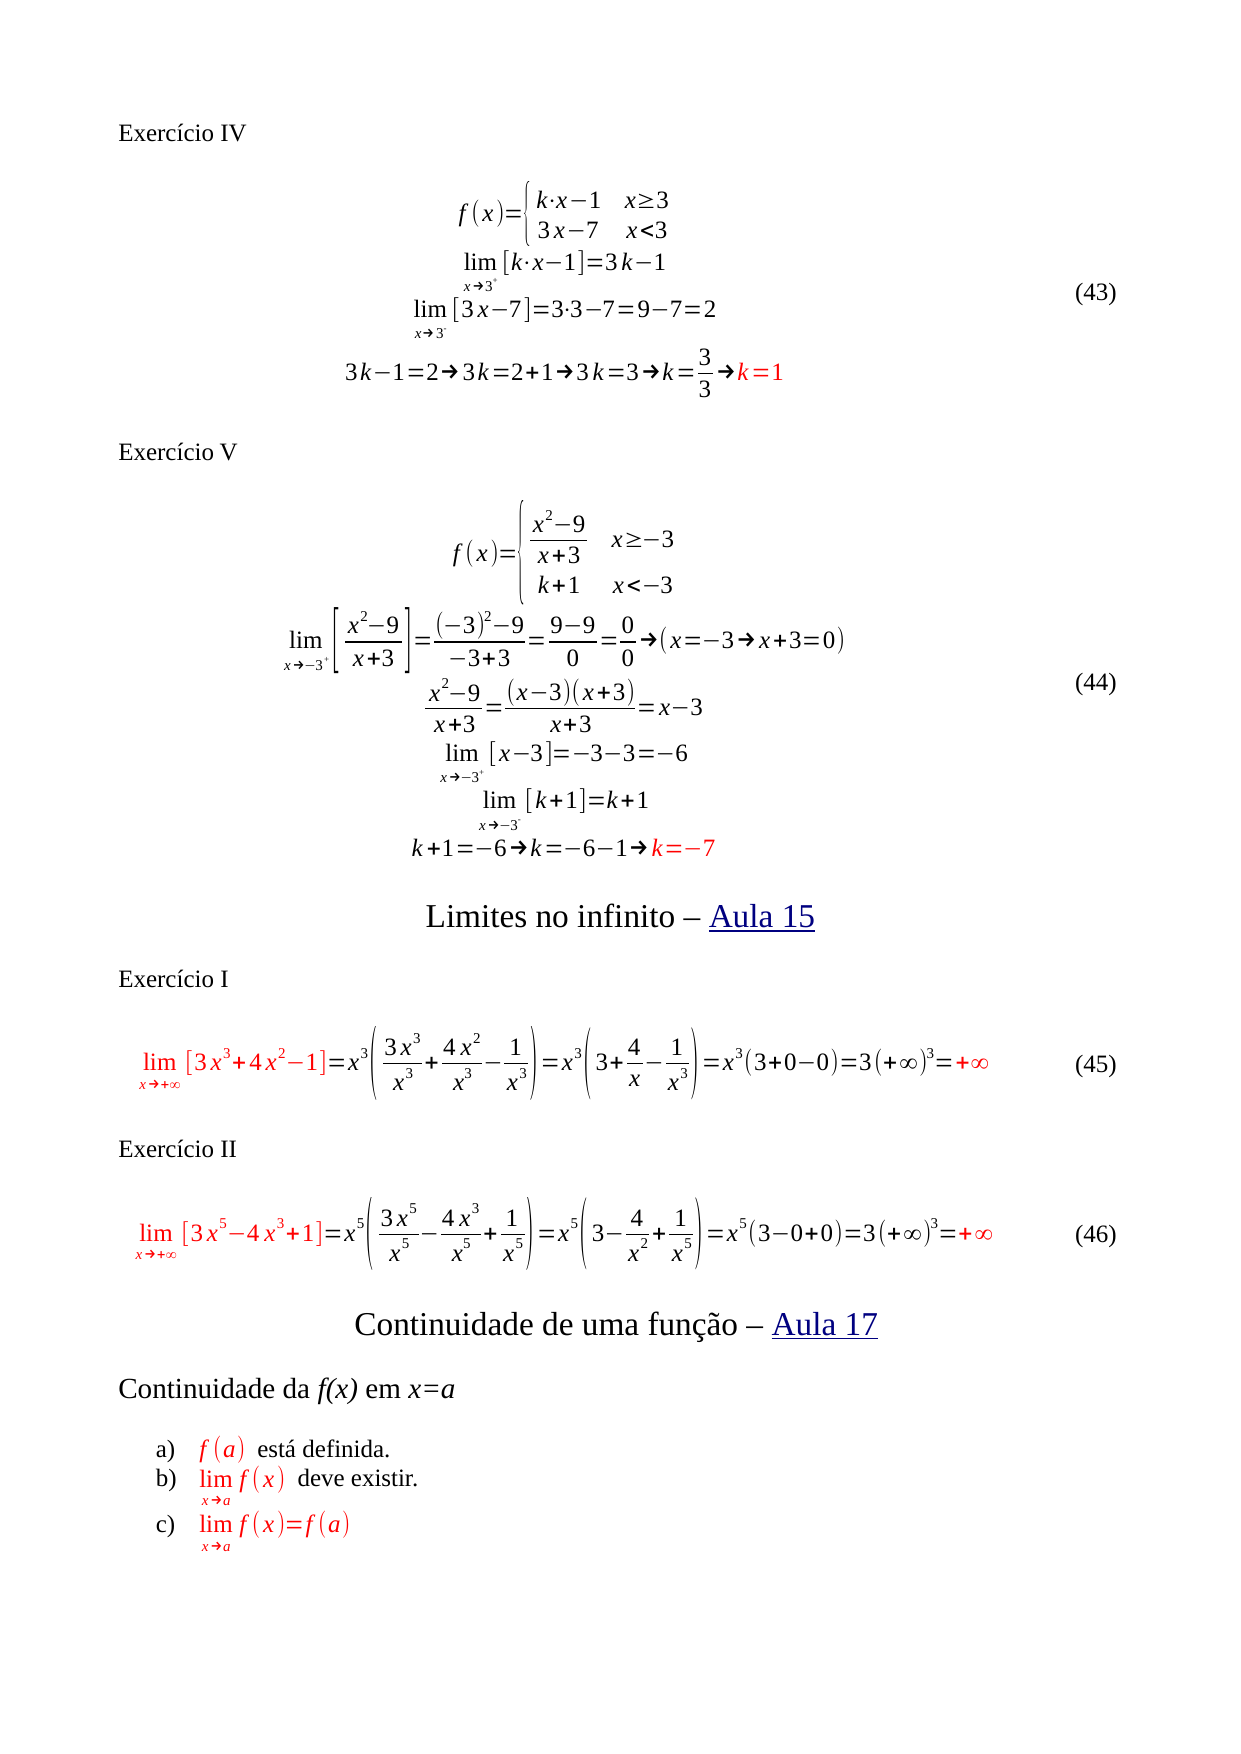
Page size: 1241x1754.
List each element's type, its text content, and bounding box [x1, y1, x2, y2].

text Limites no infinito – Aula 15 [118, 897, 1122, 935]
table_header [118, 1192, 1010, 1276]
list está definida. [156, 1434, 1122, 1463]
table_header (46) [1010, 1192, 1122, 1276]
table_header [118, 1021, 1010, 1105]
text Exercício V [118, 437, 1122, 466]
text Exercício I [118, 964, 1122, 992]
table_header [118, 495, 1010, 868]
table_header (45) [1010, 1021, 1122, 1105]
text Continuidade da f(x) em x=a [118, 1372, 1122, 1405]
text Exercício IV [118, 118, 1122, 147]
text Exercício II [118, 1134, 1122, 1163]
table_header (43) [1010, 176, 1122, 408]
list deve existir. [156, 1463, 1122, 1509]
text Continuidade de uma função – Aula 17 [118, 1304, 1122, 1343]
table_header (44) [1010, 495, 1122, 868]
table_header [118, 176, 1010, 408]
